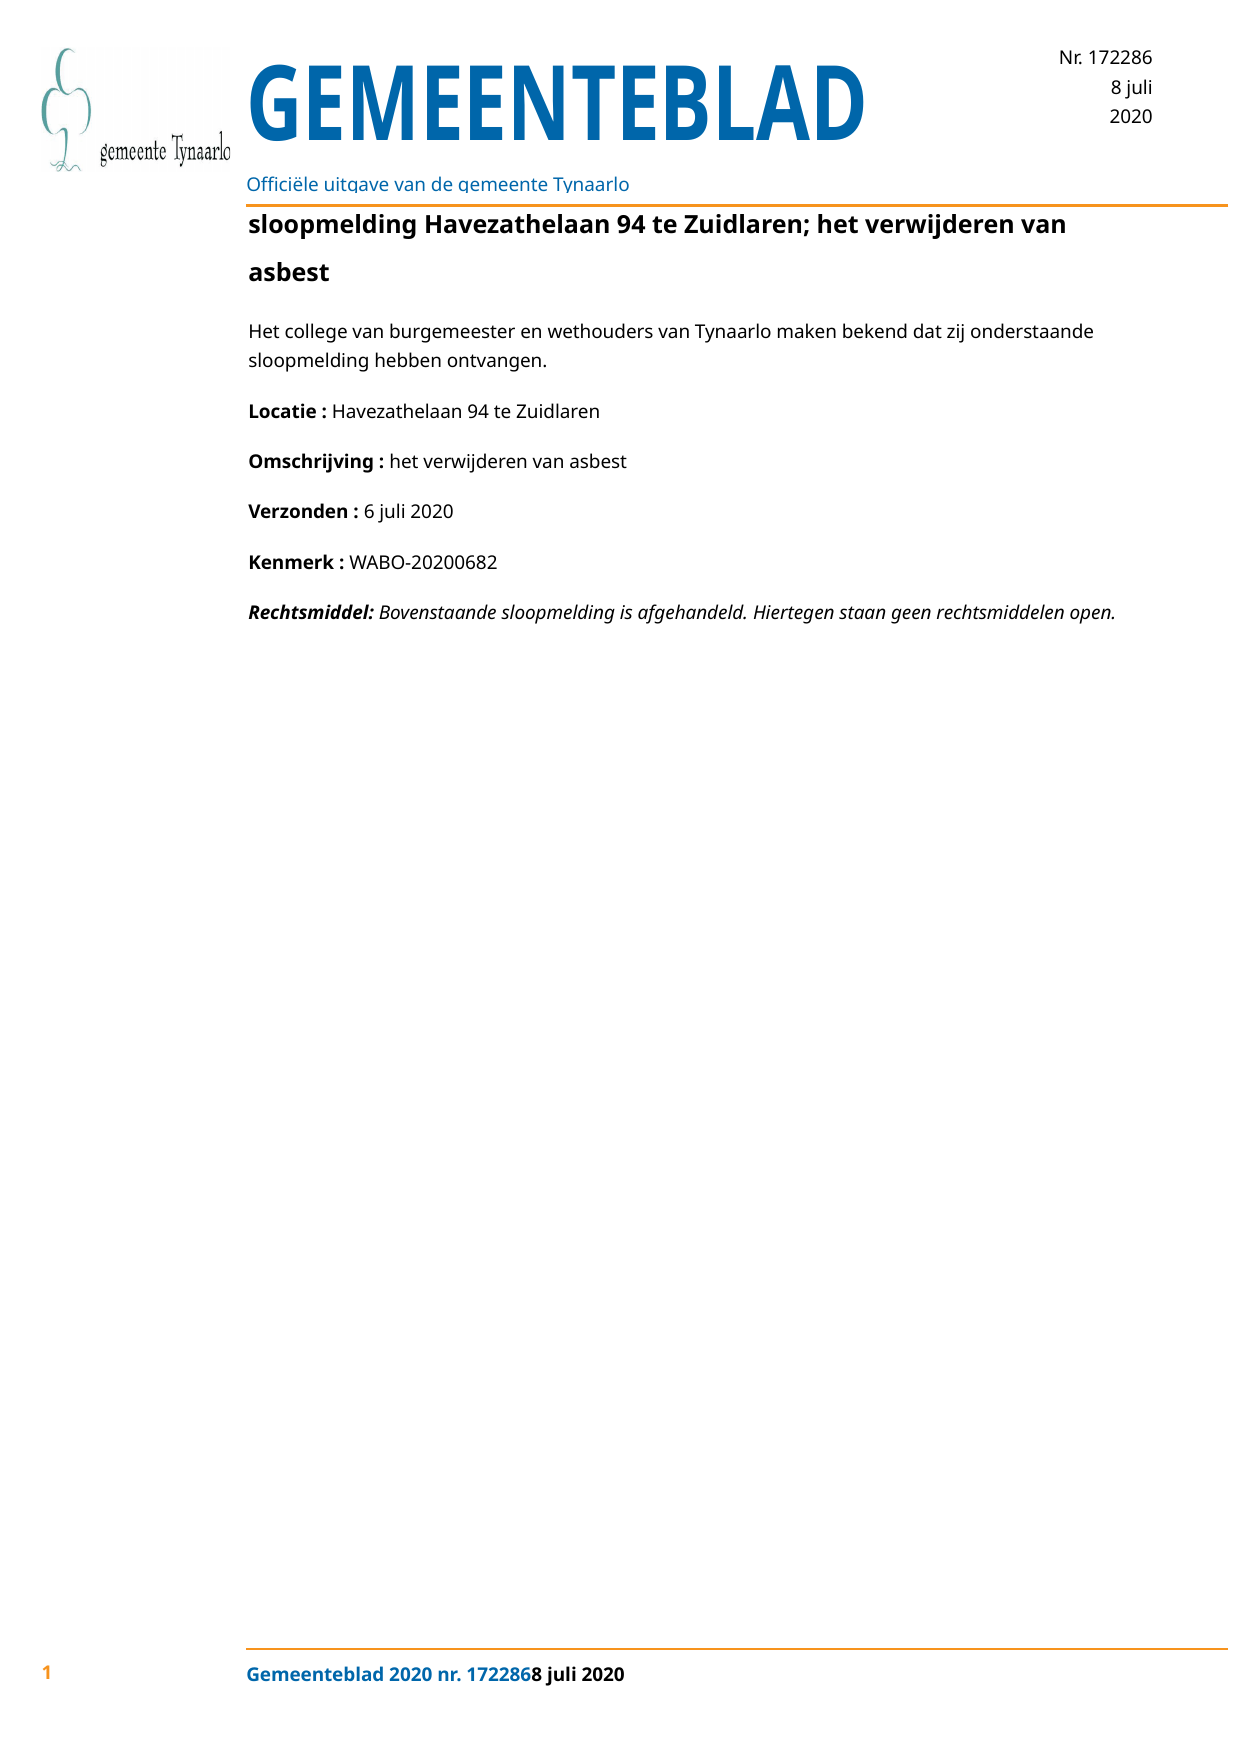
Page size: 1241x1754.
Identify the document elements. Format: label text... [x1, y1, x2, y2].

picture [41, 47, 231, 172]
text Rechtsmiddel: Bovenstaande sloopmelding is afgehandeld. Hiertegen staan geen rechtsmiddelen open. [248, 599, 1152, 625]
text Kenmerk : WABO-20200682 [248, 549, 1152, 575]
text Verzonden : 6 juli 2020 [248, 499, 1152, 524]
text Omschrijving : het verwijderen van asbest [248, 448, 1152, 474]
text sloopmelding Havezathelaan 94 te Zuidlaren; het verwijderen van asbest [248, 207, 1152, 288]
text Het college van burgemeester en wethouders van Tynaarlo maken bekend dat zij onderstaande sloopmelding hebben ontvangen. [248, 318, 1152, 373]
text Locatie : Havezathelaan 94 te Zuidlaren [248, 398, 1152, 424]
